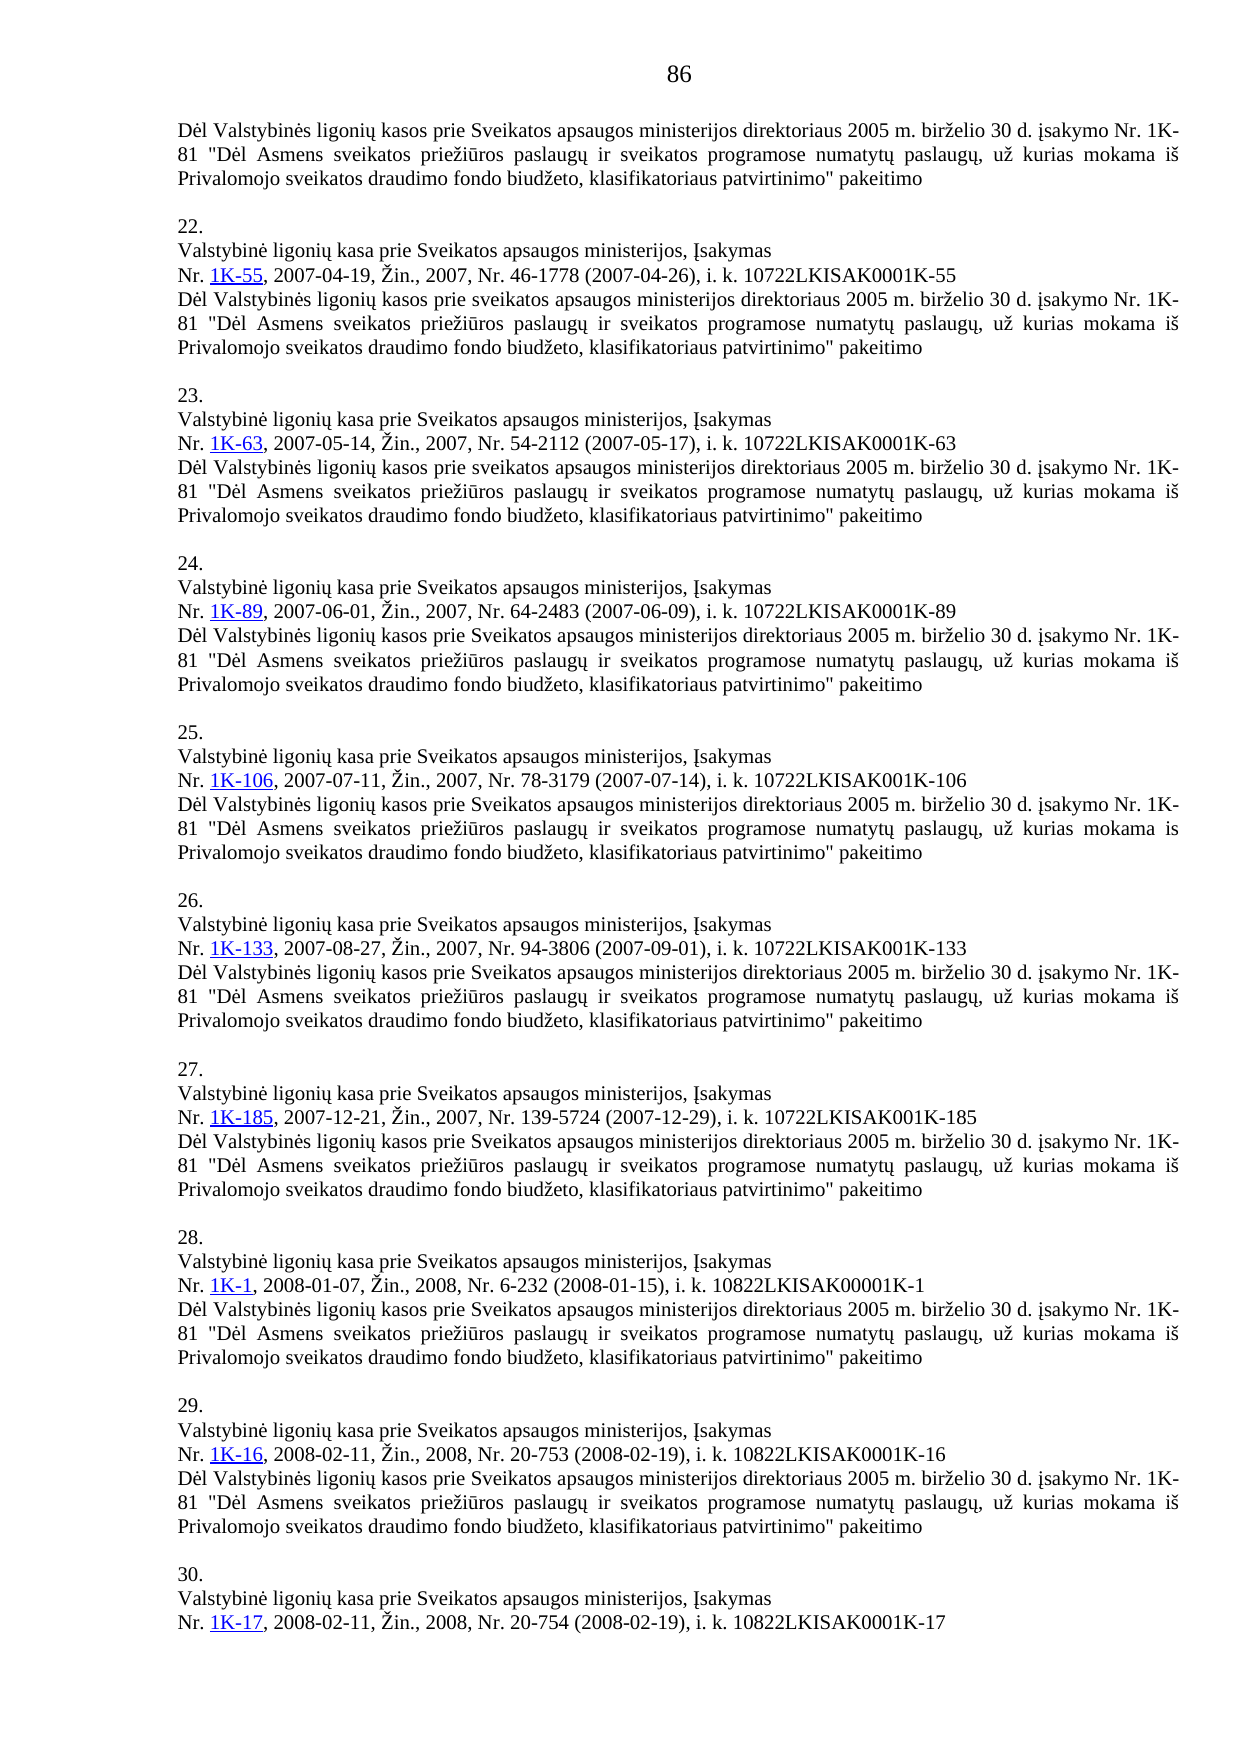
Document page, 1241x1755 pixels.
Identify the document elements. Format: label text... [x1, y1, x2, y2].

text Dėl Valstybinės ligonių kasos prie Sveikatos apsaugos ministerijos direktoriaus 2005 m. birželio 30 d. įsakymo Nr. 1K-81 "Dėl Asmens sveikatos priežiūros paslaugų ir sveikatos programose numatytų paslaugų, už kurias mokama iš Privalomojo sveikatos draudimo fondo biudžeto, klasifikatoriaus patvirtinimo" pakeitimo [177, 1129, 1181, 1201]
text Nr. 1K-55, 2007-04-19, Žin., 2007, Nr. 46-1778 (2007-04-26), i. k. 10722LKISAK0001K-55 [177, 262, 1181, 287]
text Dėl Valstybinės ligonių kasos prie sveikatos apsaugos ministerijos direktoriaus 2005 m. birželio 30 d. įsakymo Nr. 1K-81 "Dėl Asmens sveikatos priežiūros paslaugų ir sveikatos programose numatytų paslaugų, už kurias mokama iš Privalomojo sveikatos draudimo fondo biudžeto, klasifikatoriaus patvirtinimo" pakeitimo [177, 455, 1181, 527]
text 22. [177, 214, 1181, 238]
text Valstybinė ligonių kasa prie Sveikatos apsaugos ministerijos, Įsakymas [177, 1417, 1181, 1442]
text Dėl Valstybinės ligonių kasos prie Sveikatos apsaugos ministerijos direktoriaus 2005 m. birželio 30 d. įsakymo Nr. 1K-81 "Dėl Asmens sveikatos priežiūros paslaugų ir sveikatos programose numatytų paslaugų, už kurias mokama is Privalomojo sveikatos draudimo fondo biudžeto, klasifikatoriaus patvirtinimo" pakeitimo [177, 792, 1181, 864]
text Nr. 1K-16, 2008-02-11, Žin., 2008, Nr. 20-753 (2008-02-19), i. k. 10822LKISAK0001K-16 [177, 1442, 1181, 1466]
text Dėl Valstybinės ligonių kasos prie sveikatos apsaugos ministerijos direktoriaus 2005 m. birželio 30 d. įsakymo Nr. 1K-81 "Dėl Asmens sveikatos priežiūros paslaugų ir sveikatos programose numatytų paslaugų, už kurias mokama iš Privalomojo sveikatos draudimo fondo biudžeto, klasifikatoriaus patvirtinimo" pakeitimo [177, 287, 1181, 359]
text Nr. 1K-133, 2007-08-27, Žin., 2007, Nr. 94-3806 (2007-09-01), i. k. 10722LKISAK001K-133 [177, 936, 1181, 960]
text Valstybinė ligonių kasa prie Sveikatos apsaugos ministerijos, Įsakymas [177, 744, 1181, 768]
text Valstybinė ligonių kasa prie Sveikatos apsaugos ministerijos, Įsakymas [177, 575, 1181, 599]
text 30. [177, 1562, 1181, 1586]
text 28. [177, 1225, 1181, 1249]
text Dėl Valstybinės ligonių kasos prie Sveikatos apsaugos ministerijos direktoriaus 2005 m. birželio 30 d. įsakymo Nr. 1K-81 "Dėl Asmens sveikatos priežiūros paslaugų ir sveikatos programose numatytų paslaugų, už kurias mokama iš Privalomojo sveikatos draudimo fondo biudžeto, klasifikatoriaus patvirtinimo" pakeitimo [177, 1297, 1181, 1369]
text Nr. 1K-1, 2008-01-07, Žin., 2008, Nr. 6-232 (2008-01-15), i. k. 10822LKISAK00001K-1 [177, 1273, 1181, 1297]
text Valstybinė ligonių kasa prie Sveikatos apsaugos ministerijos, Įsakymas [177, 1586, 1181, 1610]
text Valstybinė ligonių kasa prie Sveikatos apsaugos ministerijos, Įsakymas [177, 1249, 1181, 1273]
text 26. [177, 888, 1181, 912]
text Valstybinė ligonių kasa prie Sveikatos apsaugos ministerijos, Įsakymas [177, 1081, 1181, 1105]
text Nr. 1K-63, 2007-05-14, Žin., 2007, Nr. 54-2112 (2007-05-17), i. k. 10722LKISAK0001K-63 [177, 431, 1181, 455]
text Nr. 1K-106, 2007-07-11, Žin., 2007, Nr. 78-3179 (2007-07-14), i. k. 10722LKISAK001K-106 [177, 768, 1181, 792]
text 24. [177, 551, 1181, 575]
text Nr. 1K-17, 2008-02-11, Žin., 2008, Nr. 20-754 (2008-02-19), i. k. 10822LKISAK0001K-17 [177, 1610, 1181, 1634]
text Nr. 1K-185, 2007-12-21, Žin., 2007, Nr. 139-5724 (2007-12-29), i. k. 10722LKISAK001K-185 [177, 1105, 1181, 1129]
text Dėl Valstybinės ligonių kasos prie Sveikatos apsaugos ministerijos direktoriaus 2005 m. birželio 30 d. įsakymo Nr. 1K-81 "Dėl Asmens sveikatos priežiūros paslaugų ir sveikatos programose numatytų paslaugų, už kurias mokama iš Privalomojo sveikatos draudimo fondo biudžeto, klasifikatoriaus patvirtinimo" pakeitimo [177, 118, 1181, 190]
text Nr. 1K-89, 2007-06-01, Žin., 2007, Nr. 64-2483 (2007-06-09), i. k. 10722LKISAK0001K-89 [177, 599, 1181, 623]
text Valstybinė ligonių kasa prie Sveikatos apsaugos ministerijos, Įsakymas [177, 238, 1181, 262]
text 23. [177, 383, 1181, 407]
text Valstybinė ligonių kasa prie Sveikatos apsaugos ministerijos, Įsakymas [177, 407, 1181, 431]
text 25. [177, 720, 1181, 744]
text Dėl Valstybinės ligonių kasos prie Sveikatos apsaugos ministerijos direktoriaus 2005 m. birželio 30 d. įsakymo Nr. 1K-81 "Dėl Asmens sveikatos priežiūros paslaugų ir sveikatos programose numatytų paslaugų, už kurias mokama iš Privalomojo sveikatos draudimo fondo biudžeto, klasifikatoriaus patvirtinimo" pakeitimo [177, 623, 1181, 696]
text Dėl Valstybinės ligonių kasos prie Sveikatos apsaugos ministerijos direktoriaus 2005 m. birželio 30 d. įsakymo Nr. 1K-81 "Dėl Asmens sveikatos priežiūros paslaugų ir sveikatos programose numatytų paslaugų, už kurias mokama iš Privalomojo sveikatos draudimo fondo biudžeto, klasifikatoriaus patvirtinimo" pakeitimo [177, 1466, 1181, 1538]
text Valstybinė ligonių kasa prie Sveikatos apsaugos ministerijos, Įsakymas [177, 912, 1181, 936]
text Dėl Valstybinės ligonių kasos prie Sveikatos apsaugos ministerijos direktoriaus 2005 m. birželio 30 d. įsakymo Nr. 1K-81 "Dėl Asmens sveikatos priežiūros paslaugų ir sveikatos programose numatytų paslaugų, už kurias mokama iš Privalomojo sveikatos draudimo fondo biudžeto, klasifikatoriaus patvirtinimo" pakeitimo [177, 960, 1181, 1032]
text 27. [177, 1057, 1181, 1081]
text 29. [177, 1393, 1181, 1417]
